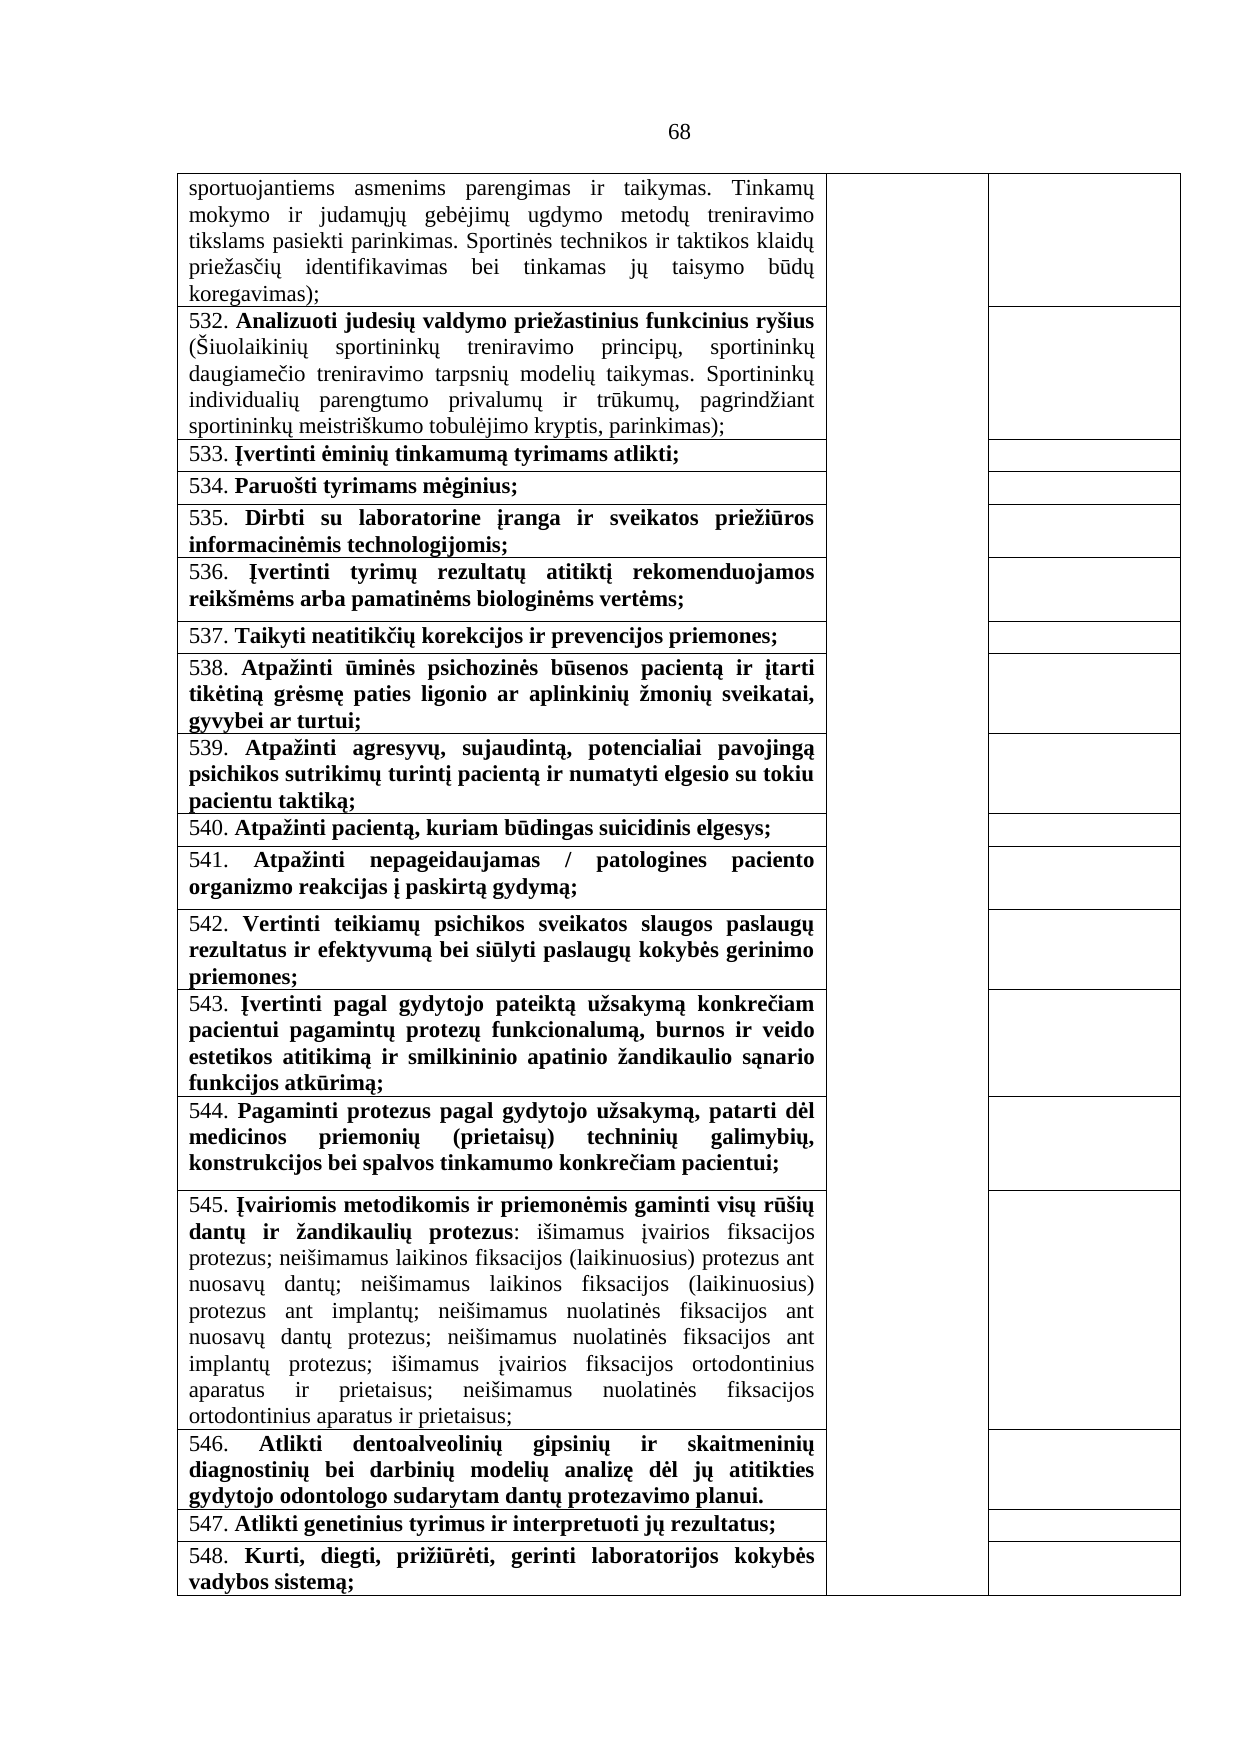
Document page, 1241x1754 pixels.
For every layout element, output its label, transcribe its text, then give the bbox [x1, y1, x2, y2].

table_cell [989, 1191, 1180, 1429]
table_cell [989, 622, 1180, 653]
table_cell [989, 307, 1180, 439]
table_cell [989, 1430, 1180, 1509]
table_cell [989, 734, 1180, 813]
table_cell 547. Atlikti genetinius tyrimus ir interpretuoti jų rezultatus; [178, 1510, 826, 1541]
table_cell [989, 1542, 1180, 1595]
table_cell [989, 1097, 1180, 1190]
table_cell [989, 440, 1180, 471]
table_cell 537. Taikyti neatitikčių korekcijos ir prevencijos priemones; [178, 622, 826, 653]
table_cell [989, 174, 1180, 306]
table_cell 546. Atlikti dentoalveolinių gipsinių ir skaitmeninių diagnostinių bei darbinių modelių analizę dėl jų atitikties gydytojo odontologo sudarytam dantų protezavimo planui. [178, 1430, 826, 1509]
table_cell sportuojantiems asmenims parengimas ir taikymas. Tinkamų mokymo ir judamųjų gebėjimų ugdymo metodų treniravimo tikslams pasiekti parinkimas. Sportinės technikos ir taktikos klaidų priežasčių identifikavimas bei tinkamas jų taisymo būdų koregavimas); [178, 174, 826, 306]
table_cell 543. Įvertinti pagal gydytojo pateiktą užsakymą konkrečiam pacientui pagamintų protezų funkcionalumą, burnos ir veido estetikos atitikimą ir smilkininio apatinio žandikaulio sąnario funkcijos atkūrimą; [178, 990, 826, 1096]
table_cell 548. Kurti, diegti, prižiūrėti, gerinti laboratorijos kokybės vadybos sistemą; [178, 1542, 826, 1595]
table_cell 544. Pagaminti protezus pagal gydytojo užsakymą, patarti dėl medicinos priemonių (prietaisų) techninių galimybių, konstrukcijos bei spalvos tinkamumo konkrečiam pacientui; [178, 1097, 826, 1190]
table_cell [989, 558, 1180, 621]
table_cell 539. Atpažinti agresyvų, sujaudintą, potencialiai pavojingą psichikos sutrikimų turintį pacientą ir numatyti elgesio su tokiu pacientu taktiką; [178, 734, 826, 813]
table_cell [989, 814, 1180, 846]
table_cell 545. Įvairiomis metodikomis ir priemonėmis gaminti visų rūšių dantų ir žandikaulių protezus: išimamus įvairios fiksacijos protezus; neišimamus laikinos fiksacijos (laikinuosius) protezus ant nuosavų dantų; neišimamus laikinos fiksacijos (laikinuosius) protezus ant implantų; neišimamus nuolatinės fiksacijos ant nuosavų dantų protezus; neišimamus nuolatinės fiksacijos ant implantų protezus; išimamus įvairios fiksacijos ortodontinius aparatus ir prietaisus; neišimamus nuolatinės fiksacijos ortodontinius aparatus ir prietaisus; [178, 1191, 826, 1429]
table_cell [989, 654, 1180, 733]
table_cell [827, 174, 988, 1595]
table_cell 533. Įvertinti ėminių tinkamumą tyrimams atlikti; [178, 440, 826, 471]
table_cell [989, 505, 1180, 557]
table_cell [989, 1510, 1180, 1541]
table_cell 540. Atpažinti pacientą, kuriam būdingas suicidinis elgesys; [178, 814, 826, 846]
table_cell 536. Įvertinti tyrimų rezultatų atitiktį rekomenduojamos reikšmėms arba pamatinėms biologinėms vertėms; [178, 558, 826, 621]
table_cell [989, 990, 1180, 1096]
table_cell [989, 847, 1180, 909]
table_cell 532. Analizuoti judesių valdymo priežastinius funkcinius ryšius (Šiuolaikinių sportininkų treniravimo principų, sportininkų daugiamečio treniravimo tarpsnių modelių taikymas. Sportininkų individualių parengtumo privalumų ir trūkumų, pagrindžiant sportininkų meistriškumo tobulėjimo kryptis, parinkimas); [178, 307, 826, 439]
table_cell 534. Paruošti tyrimams mėginius; [178, 472, 826, 503]
table_cell 541. Atpažinti nepageidaujamas / patologines paciento organizmo reakcijas į paskirtą gydymą; [178, 847, 826, 909]
table_cell [989, 910, 1180, 989]
table_cell 535. Dirbti su laboratorine įranga ir sveikatos priežiūros informacinėmis technologijomis; [178, 505, 826, 557]
table_cell 542. Vertinti teikiamų psichikos sveikatos slaugos paslaugų rezultatus ir efektyvumą bei siūlyti paslaugų kokybės gerinimo priemones; [178, 910, 826, 989]
table_cell 538. Atpažinti ūminės psichozinės būsenos pacientą ir įtarti tikėtiną grėsmę paties ligonio ar aplinkinių žmonių sveikatai, gyvybei ar turtui; [178, 654, 826, 733]
table_cell [989, 472, 1180, 503]
